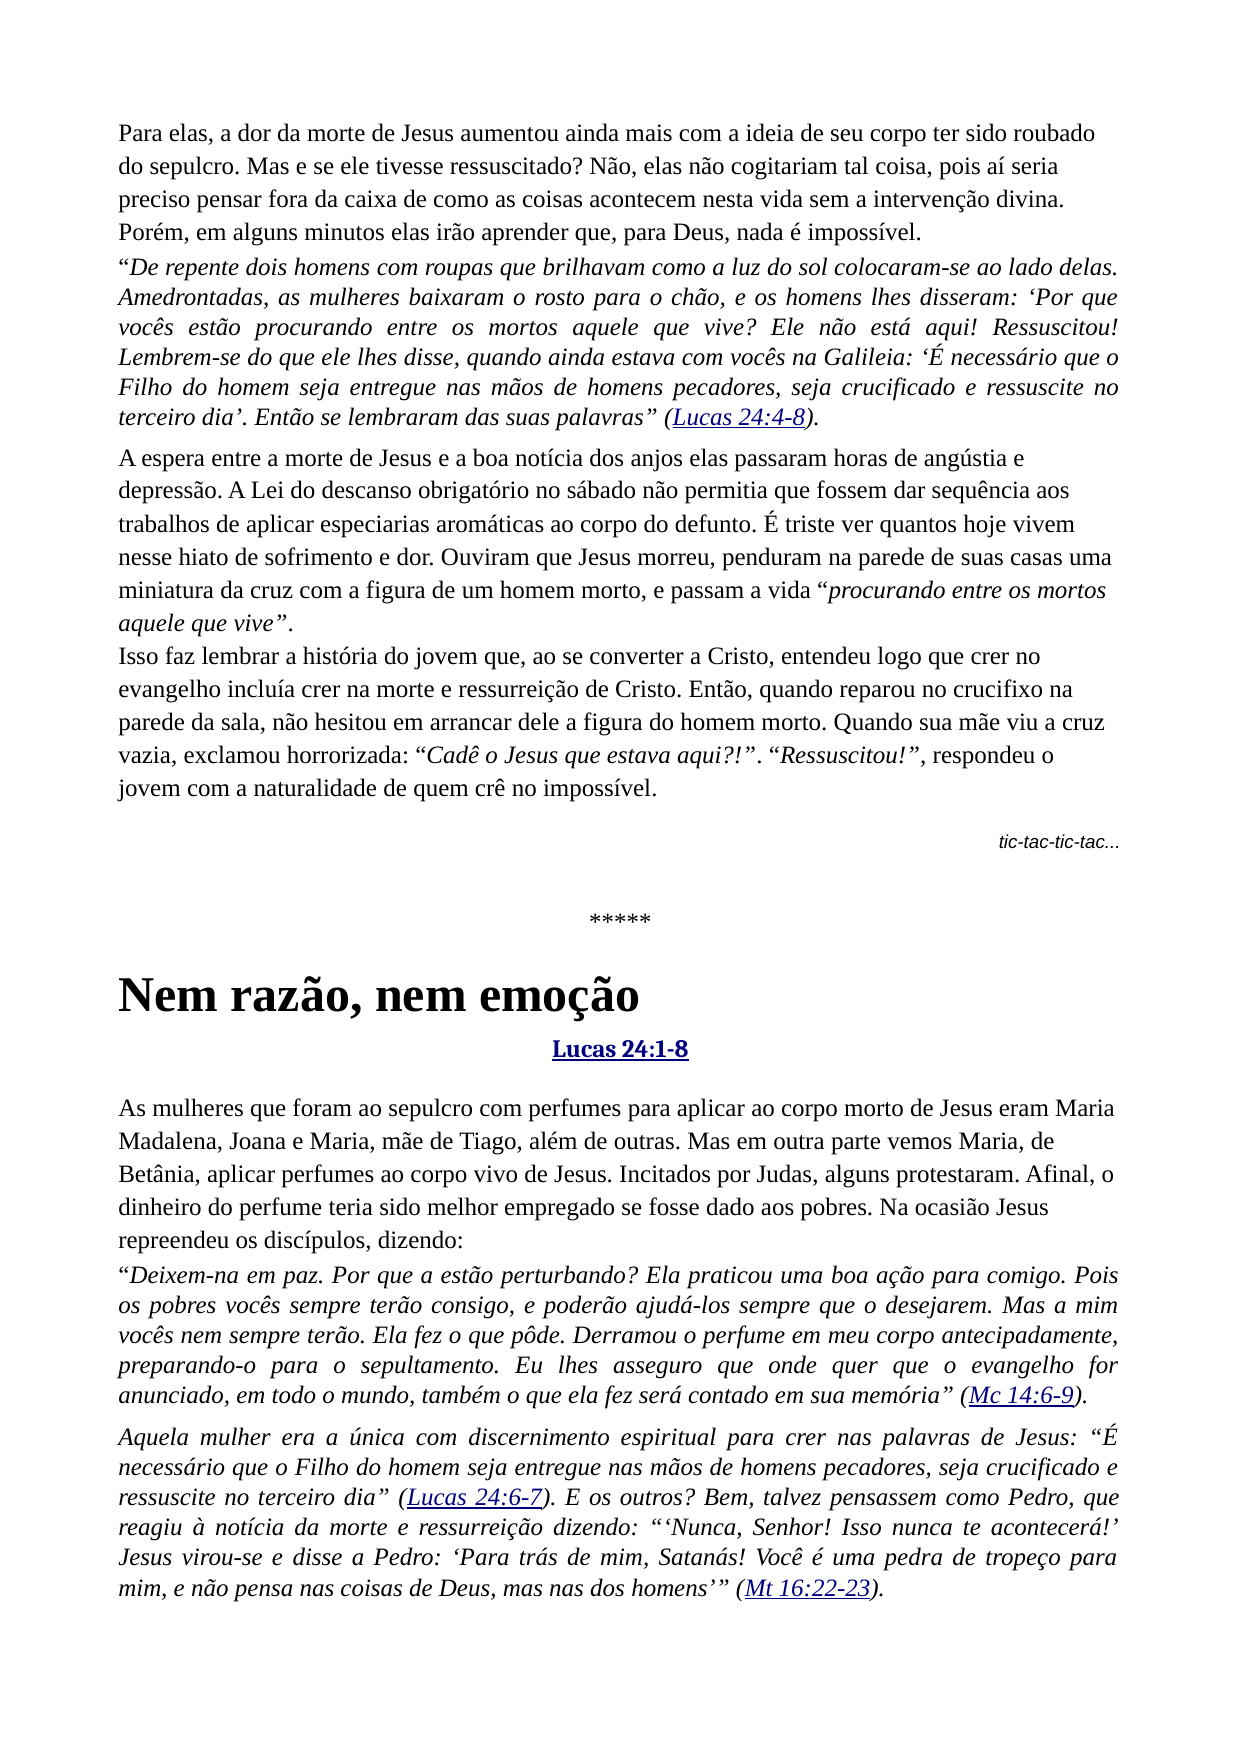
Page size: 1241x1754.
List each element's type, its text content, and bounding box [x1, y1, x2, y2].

subtitle Nem razão, nem emoção [118, 965, 1122, 1022]
text “De repente dois homens com roupas que brilhavam como a luz do sol colocaram-se ao lado delas. Amedrontadas, as mulheres baixaram o rosto para o chão, e os homens lhes disseram: ‘Por que vocês estão procurando entre os mortos aquele que vive? Ele não está aqui! Ressuscitou! Lembrem-se do que ele lhes disse, quando ainda estava com vocês na Galileia: ‘É necessário que o Filho do homem seja entregue nas mãos de homens pecadores, seja crucificado e ressuscite no terceiro dia’. Então se lembraram das suas palavras” (Lucas 24:4-8). [118, 250, 1122, 431]
text ***** [118, 907, 1122, 936]
text A espera entre a morte de Jesus e a boa notícia dos anjos elas passaram horas de angústia e depressão. A Lei do descanso obrigatório no sábado não permitia que fossem dar sequência aos trabalhos de aplicar especiarias aromáticas ao corpo do defunto. É triste ver quantos hoje vivem nesse hiato de sofrimento e dor. Ouviram que Jesus morreu, penduram na parede de suas casas uma miniatura da cruz com a figura de um homem morto, e passam a vida “procurando entre os mortos aquele que vive”. [118, 443, 1122, 636]
text Lucas 24:1-8 [118, 1035, 1122, 1064]
text “Deixem-na em paz. Por que a estão perturbando? Ela praticou uma boa ação para comigo. Pois os pobres vocês sempre terão consigo, e poderão ajudá-los sempre que o desejarem. Mas a mim vocês nem sempre terão. Ela fez o que pôde. Derramou o perfume em meu corpo antecipadamente, preparando-o para o sepultamento. Eu lhes asseguro que onde quer que o evangelho for anunciado, em todo o mundo, também o que ela fez será contado em sua memória” (Mc 14:6-9). [118, 1258, 1122, 1409]
text Aquela mulher era a única com discernimento espiritual para crer nas palavras de Jesus: “É necessário que o Filho do homem seja entregue nas mãos de homens pecadores, seja crucificado e ressuscite no terceiro dia” (Lucas 24:6-7). E os outros? Bem, talvez pensassem como Pedro, que reagiu à notícia da morte e ressurreição dizendo: “‘Nunca, Senhor! Isso nunca te acontecerá!’ Jesus virou-se e disse a Pedro: ‘Para trás de mim, Satanás! Você é uma pedra de tropeço para mim, e não pensa nas coisas de Deus, mas nas dos homens’” (Mt 16:22-23). [118, 1421, 1122, 1601]
text Para elas, a dor da morte de Jesus aumentou ainda mais com a ideia de seu corpo ter sido roubado do sepulcro. Mas e se ele tivesse ressuscitado? Não, elas não cogitariam tal coisa, pois aí seria preciso pensar fora da caixa de como as coisas acontecem nesta vida sem a intervenção divina. Porém, em alguns minutos elas irão aprender que, para Deus, nada é impossível. [118, 118, 1122, 246]
text Isso faz lembrar a história do jovem que, ao se converter a Cristo, entendeu logo que crer no evangelho incluía crer na morte e ressurreição de Cristo. Então, quando reparou no crucifixo na parede da sala, não hesitou em arrancar dele a figura do homem morto. Quando sua mãe viu a cruz vazia, exclamou horrorizada: “Cadê o Jesus que estava aqui?!”. “Ressuscitou!”, respondeu o jovem com a naturalidade de quem crê no impossível. [118, 641, 1122, 802]
text tic-tac-tic-tac... [118, 831, 1122, 853]
text As mulheres que foram ao sepulcro com perfumes para aplicar ao corpo morto de Jesus eram Maria Madalena, Joana e Maria, mãe de Tiago, além de outras. Mas em outra parte vemos Maria, de Betânia, aplicar perfumes ao corpo vivo de Jesus. Incitados por Judas, alguns protestaram. Afinal, o dinheiro do perfume teria sido melhor empregado se fosse dado aos pobres. Na ocasião Jesus repreendeu os discípulos, dizendo: [118, 1093, 1122, 1254]
